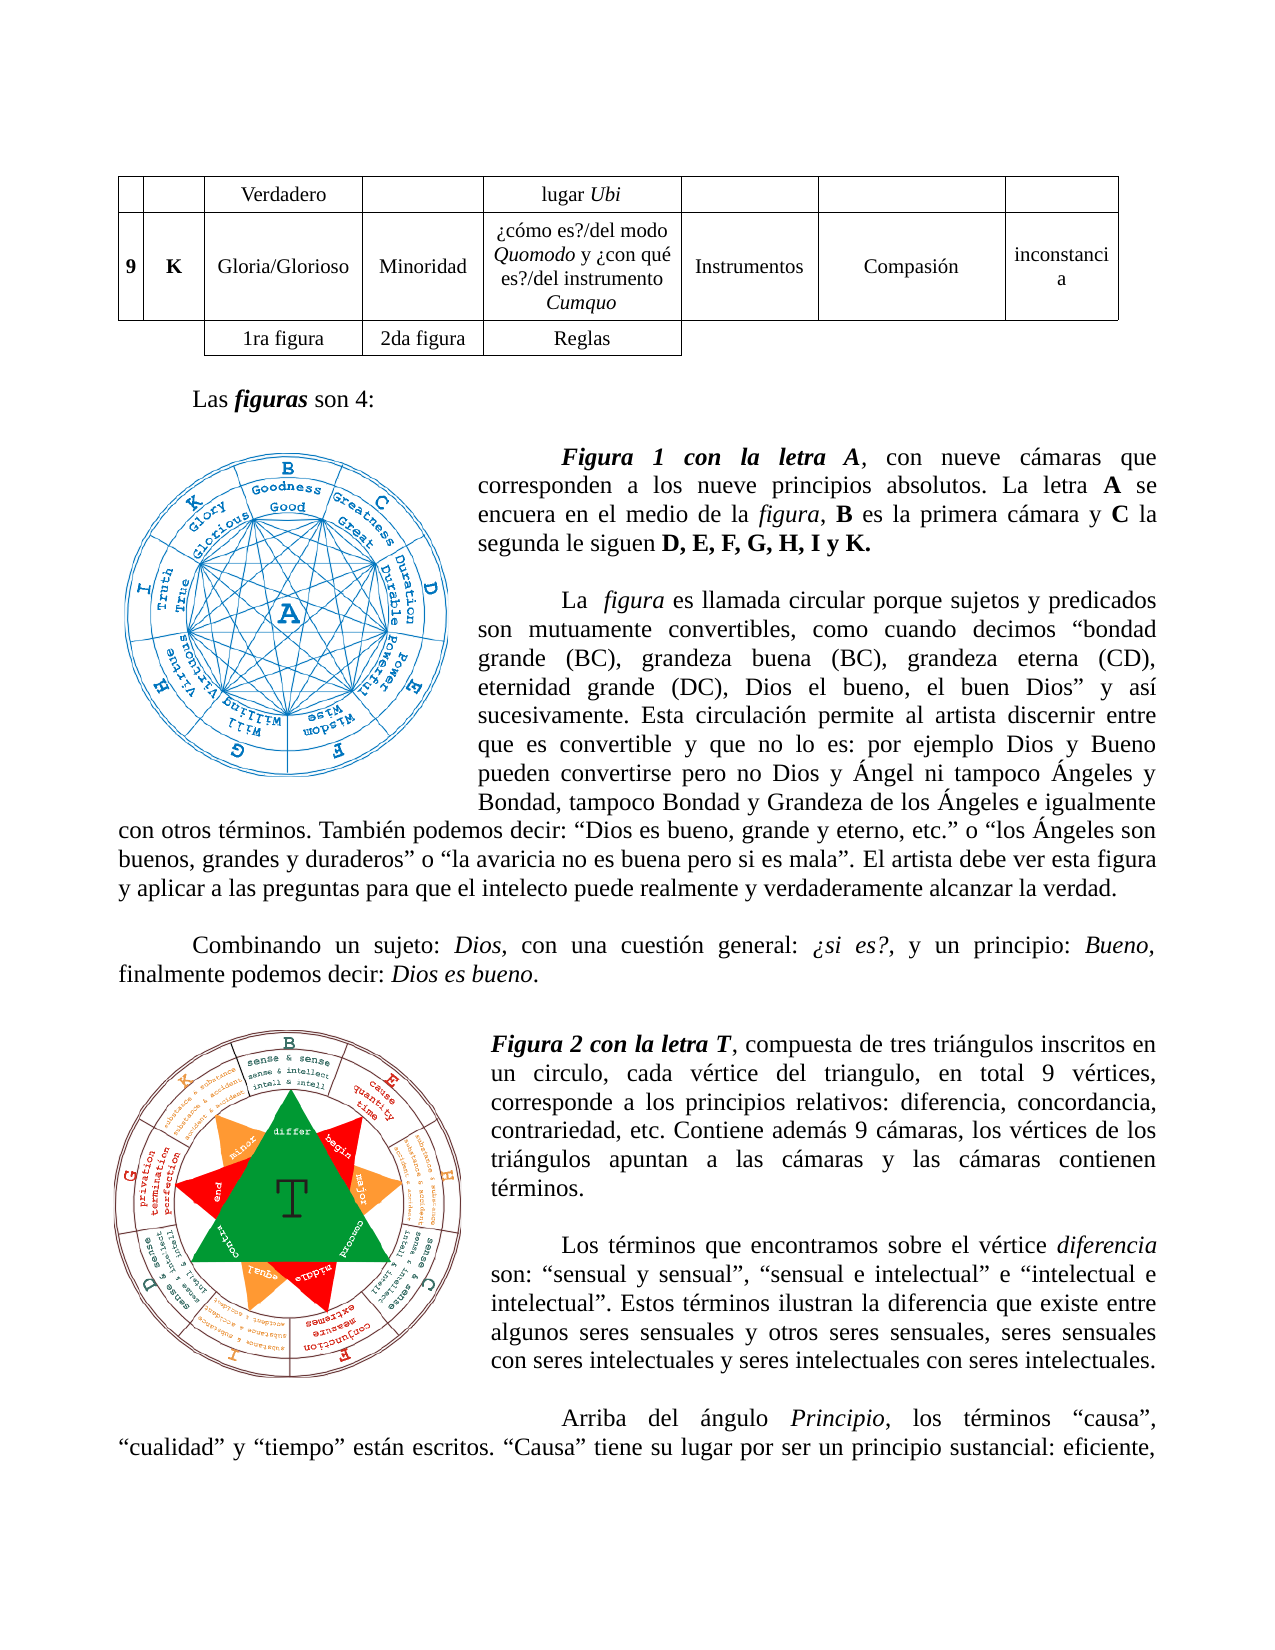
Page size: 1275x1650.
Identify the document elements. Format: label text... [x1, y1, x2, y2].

text Los términos que encontramos sobre el vértice diferencia son: “sensual y sensual”, “sensual e intelectual” e “intelectual e intelectual”. Estos términos ilustran la diferencia que existe entre algunos seres sensuales y otros seres sensuales, seres sensuales con seres intelectuales y seres intelectuales con seres intelectuales. [462, 1231, 1157, 1374]
table_cell [118, 321, 143, 355]
table_cell Verdadero [205, 177, 362, 212]
picture [124, 453, 449, 777]
text Las figuras son 4: [118, 384, 1157, 413]
table_cell Compasión [819, 213, 1005, 320]
table_cell Minoridad [363, 213, 483, 320]
table_cell [143, 321, 204, 355]
table_cell 9 [119, 213, 143, 320]
table_cell [144, 177, 204, 212]
text Figura 1 con la letra A, con nueve cámaras que corresponden a los nueve principios absolutos. La letra A se encuera en el medio de la figura, B es la primera cámara y C la segunda le siguen D, E, F, G, H, I y K. [118, 442, 1157, 557]
table_cell [819, 177, 1005, 212]
text Arriba del ángulo Principio, los términos “causa”, “cualidad” y “tiempo” están escritos. “Causa” tiene su lugar por ser un principio sustancial: eficiente, [118, 1403, 1157, 1461]
table_cell Gloria/Glorioso [205, 213, 362, 320]
table_cell inconstancia [1006, 213, 1118, 320]
table_cell [1005, 321, 1118, 355]
table_cell ¿cómo es?/del modo Quomodo y ¿con qué es?/del instrumento Cumquo [484, 213, 681, 320]
table_cell [682, 177, 818, 212]
table_cell Instrumentos [682, 213, 818, 320]
text Combinando un sujeto: Dios, con una cuestión general: ¿si es?, y un principio: Bueno, finalmente podemos decir: Dios es bueno. [118, 931, 1157, 988]
picture [113, 1030, 462, 1378]
table_cell [119, 177, 143, 212]
text Figura 2 con la letra T, compuesta de tres triángulos inscritos en un circulo, cada vértice del triangulo, en total 9 vértices, corresponde a los principios relativos: diferencia, concordancia, contrariedad, etc. Contiene además 9 cámaras, los vértices de los triángulos apuntan a las cámaras y las cámaras contienen términos. [118, 1029, 1157, 1202]
table_cell K [144, 213, 204, 320]
table_cell [682, 321, 818, 355]
table_cell 1ra figura [205, 321, 362, 355]
table_cell 2da figura [363, 321, 483, 355]
table_cell [818, 321, 1005, 355]
table_cell lugar Ubi [484, 177, 681, 212]
text La figura es llamada circular porque sujetos y predicados son mutuamente convertibles, como cuando decimos “bondad grande (BC), grandeza buena (BC), grandeza eterna (CD), eternidad grande (DC), Dios el bueno, el buen Dios” y así sucesivamente. Esta circulación permite al artista discernir entre que es convertible y que no lo es: por ejemplo Dios y Bueno pueden convertirse pero no Dios y Ángel ni tampoco Ángeles y Bondad, tampoco Bondad y Grandeza de los Ángeles e igualmente con otros términos. También podemos decir: “Dios es bueno, grande y eterno, etc.” o “los Ángeles son buenos, grandes y duraderos” o “la avaricia no es buena pero si es mala”. El artista debe ver esta figura y aplicar a las preguntas para que el intelecto puede realmente y verdaderamente alcanzar la verdad. [118, 586, 1157, 902]
table_cell [1006, 177, 1118, 212]
table_cell [363, 177, 483, 212]
table_cell Reglas [484, 321, 681, 355]
